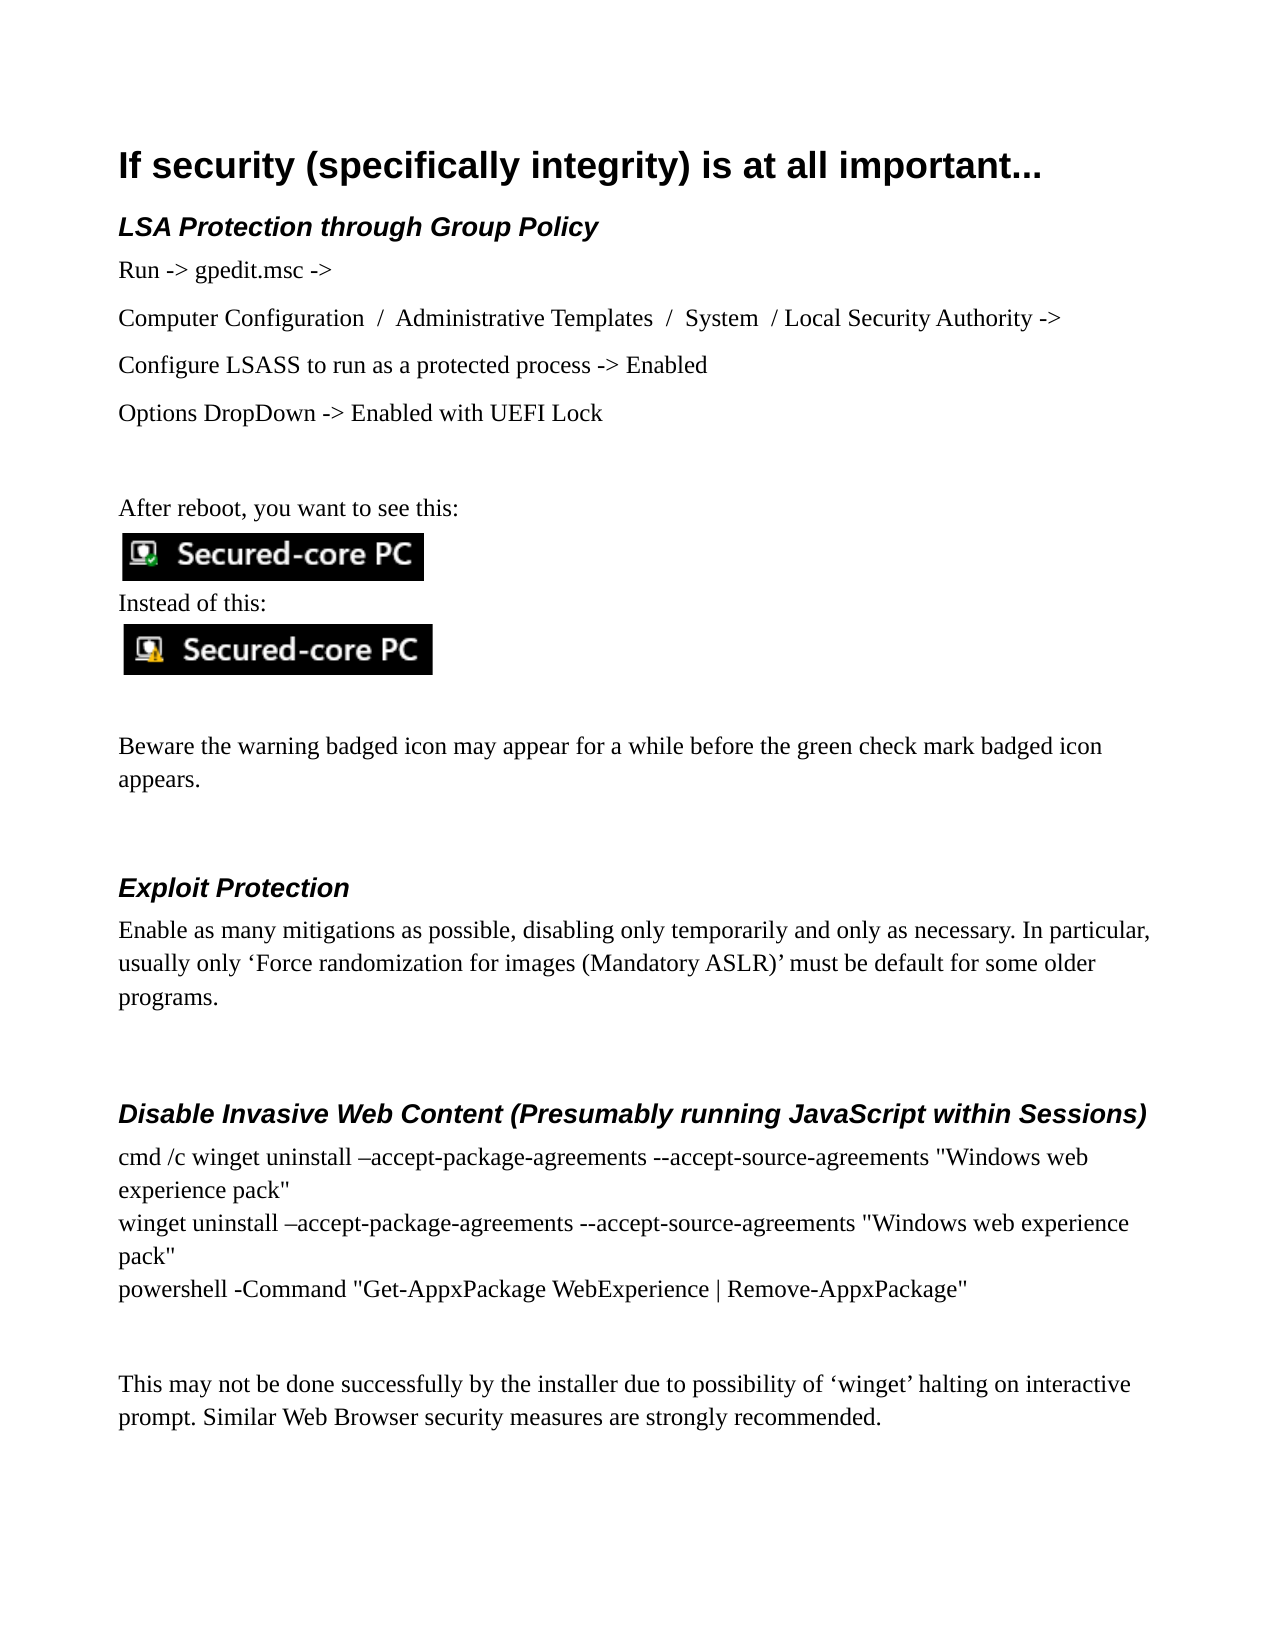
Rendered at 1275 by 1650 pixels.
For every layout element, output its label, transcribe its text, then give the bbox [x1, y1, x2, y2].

picture [123, 624, 433, 675]
subtitle Exploit Protection [118, 872, 1157, 903]
text Enable as many mitigations as possible, disabling only temporarily and only as necessary. In particular, usually only ‘Force randomization for images (Mandatory ASLR)’ must be default for some older programs. [118, 916, 1157, 1010]
subtitle LSA Protection through Group Policy [118, 211, 1157, 242]
subtitle If security (specifically integrity) is at all important... [118, 143, 1157, 186]
text This may not be done successfully by the installer due to possibility of ‘winget’ halting on interactive prompt. Similar Web Browser security measures are strongly recommended. [118, 1369, 1157, 1431]
text Configure LSASS to run as a protected process -> Enabled [118, 350, 1157, 379]
text Options DropDown -> Enabled with UEFI Lock [118, 398, 1157, 427]
picture [122, 533, 424, 581]
text Instead of this: [118, 588, 1157, 617]
text cmd /c winget uninstall –accept-package-agreements --accept-source-agreements "Windows web experience pack" winget uninstall –accept-package-agreements --accept-source-agreements "Windows web experience pack" powershell -Command "Get-AppxPackage WebExperience | Remove-AppxPackage" [118, 1142, 1157, 1302]
text Computer Configuration / Administrative Templates / System / Local Security Authority -> [118, 303, 1157, 331]
subtitle Disable Invasive Web Content (Presumably running JavaScript within Sessions) [118, 1098, 1157, 1129]
text After reboot, you want to see this: [118, 493, 1157, 522]
text Beware the warning badged icon may appear for a while before the green check mark badged icon appears. [118, 731, 1157, 793]
text Run -> gpedit.msc -> [118, 255, 1157, 284]
